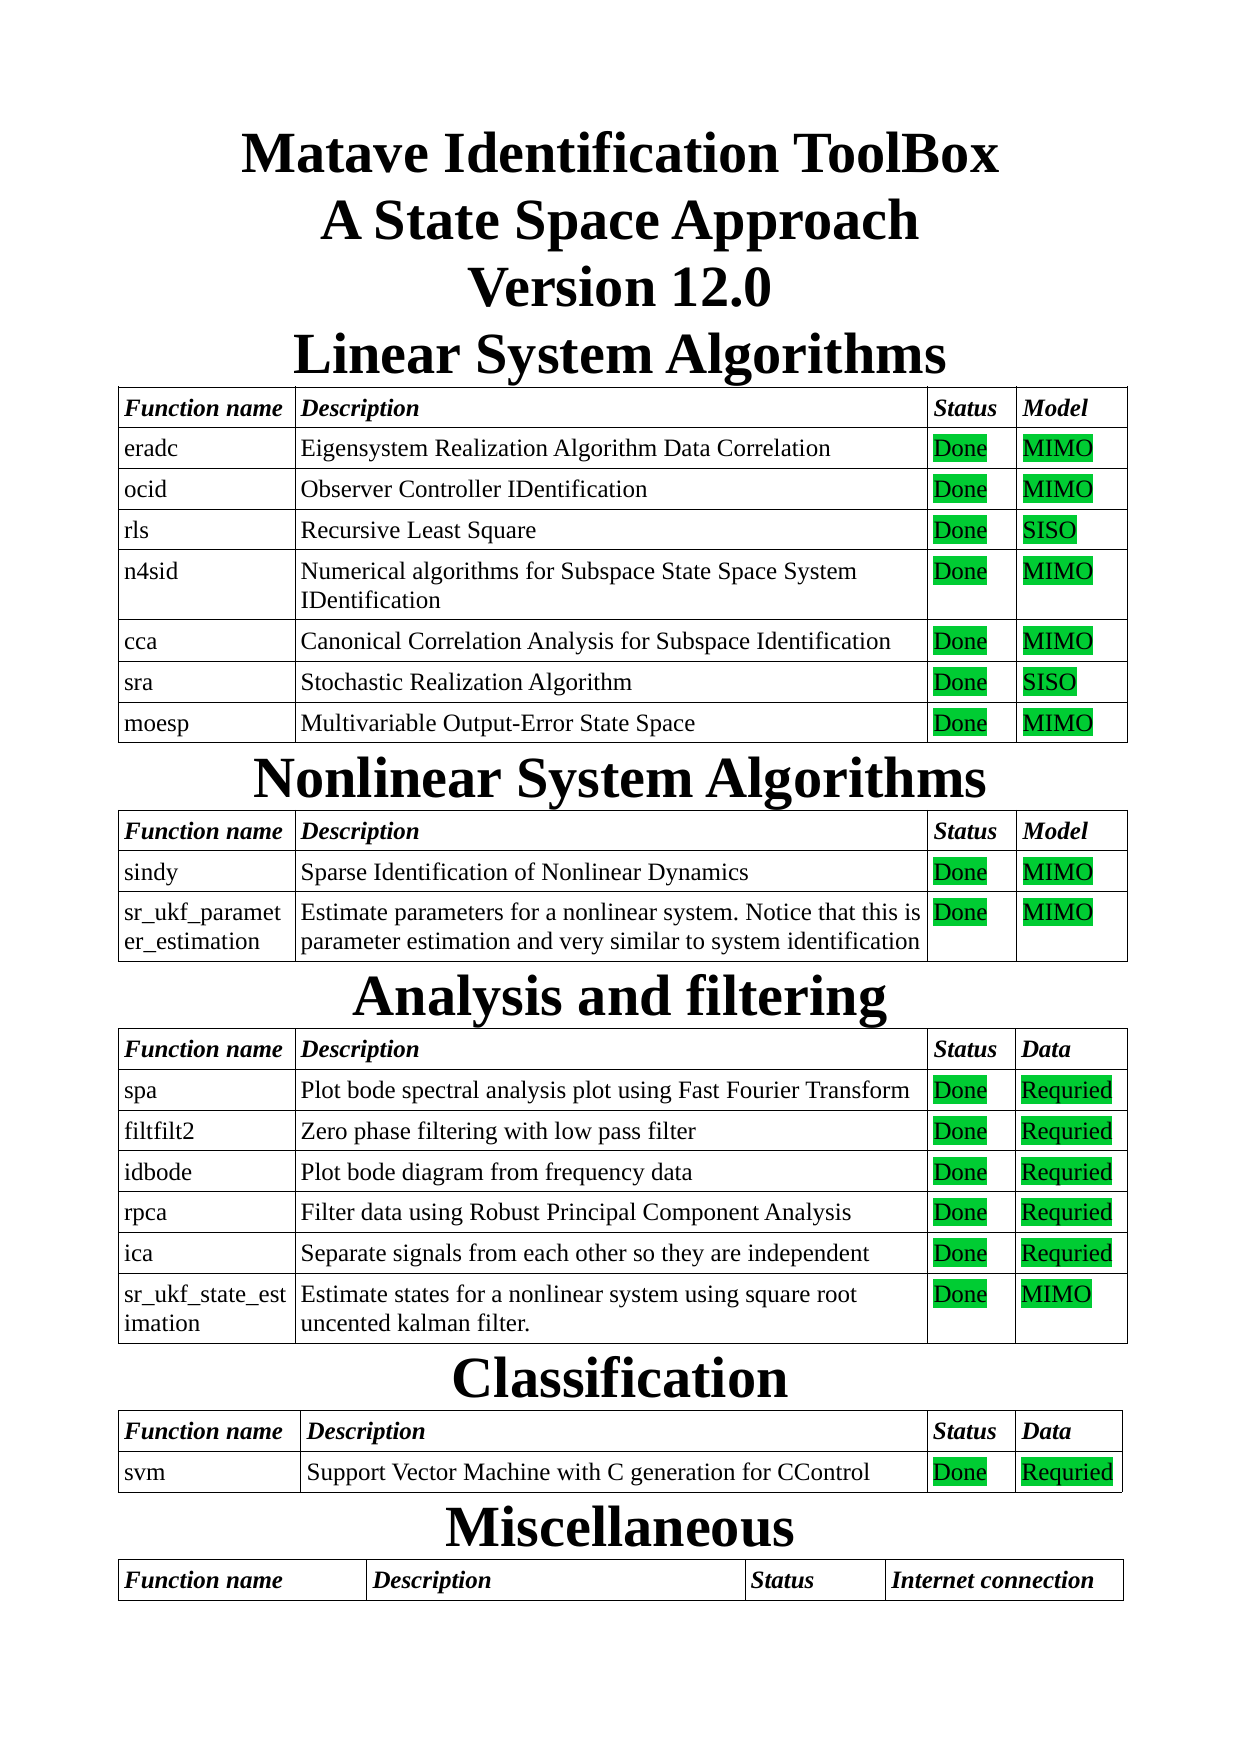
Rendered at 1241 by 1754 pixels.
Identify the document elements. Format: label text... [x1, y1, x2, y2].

table_header Description [367, 1560, 745, 1600]
table_cell Plot bode spectral analysis plot using Fast Fourier Transform [296, 1070, 927, 1110]
table_header Data [1016, 1029, 1127, 1069]
table_header Function name [119, 1560, 366, 1600]
table_cell Done [928, 892, 1016, 961]
table_cell Requried [1016, 1233, 1127, 1273]
table_cell Done [928, 469, 1016, 509]
table_cell Done [928, 1111, 1015, 1150]
table_header Status [746, 1560, 885, 1600]
table_cell Requried [1016, 1070, 1127, 1110]
table_cell Done [928, 1274, 1015, 1343]
table_cell filtfilt2 [119, 1111, 295, 1150]
table_cell Done [928, 620, 1016, 661]
table_cell MIMO [1017, 620, 1127, 661]
table_cell MIMO [1017, 428, 1127, 468]
table_cell Separate signals from each other so they are independent [296, 1233, 927, 1273]
table_cell n4sid [119, 550, 295, 619]
table_cell MIMO [1017, 469, 1127, 509]
table_header Description [296, 811, 927, 850]
subtitle Analysis and filtering [118, 962, 1122, 1028]
table_cell Filter data using Robust Principal Component Analysis [296, 1192, 927, 1232]
table_cell sra [119, 662, 295, 701]
subtitle Nonlinear System Algorithms [118, 743, 1122, 810]
table_cell Done [928, 550, 1016, 619]
table_cell svm [119, 1452, 300, 1492]
table_header Status [928, 388, 1016, 427]
table_cell Done [928, 851, 1016, 891]
table_cell sr_ukf_parameter_estimation [119, 892, 295, 961]
table_cell Estimate parameters for a nonlinear system. Notice that this is parameter estimation and very similar to system identification [296, 892, 927, 961]
table_header Status [928, 1411, 1015, 1451]
table_header Internet connection [886, 1560, 1123, 1600]
table_cell rpca [119, 1192, 295, 1232]
table_cell Done [928, 1151, 1015, 1191]
subtitle Classification [118, 1344, 1122, 1410]
table_cell Canonical Correlation Analysis for Subspace Identification [296, 620, 927, 661]
table_header Function name [119, 1029, 295, 1069]
table_header Model [1017, 388, 1127, 427]
subtitle A State Space Approach [118, 185, 1122, 252]
table_cell sindy [119, 851, 295, 891]
subtitle Matave Identification ToolBox [118, 118, 1122, 185]
table_cell Done [928, 428, 1016, 468]
table_header Function name [119, 388, 295, 427]
table_cell sr_ukf_state_estimation [119, 1274, 295, 1343]
table_header Data [1016, 1411, 1122, 1451]
table_cell eradc [119, 428, 295, 468]
table_header Status [928, 1029, 1015, 1069]
subtitle Version 12.0 [118, 252, 1122, 319]
table_cell Done [928, 703, 1016, 742]
table_header Function name [119, 811, 295, 850]
table_cell Done [928, 1192, 1015, 1232]
table_cell Eigensystem Realization Algorithm Data Correlation [296, 428, 927, 468]
table_header Status [928, 811, 1016, 850]
table_cell Done [928, 1233, 1015, 1273]
table_header Description [296, 1029, 927, 1069]
table_cell MIMO [1017, 550, 1127, 619]
table_cell Stochastic Realization Algorithm [296, 662, 927, 701]
subtitle Linear System Algorithms [118, 319, 1122, 386]
table_cell MIMO [1017, 703, 1127, 742]
table_cell spa [119, 1070, 295, 1110]
table_cell Recursive Least Square [296, 510, 927, 549]
table_cell ocid [119, 469, 295, 509]
table_cell Estimate states for a nonlinear system using square root uncented kalman filter. [296, 1274, 927, 1343]
table_cell Plot bode diagram from frequency data [296, 1151, 927, 1191]
table_header Description [301, 1411, 927, 1451]
table_cell Done [928, 1452, 1015, 1492]
table_cell rls [119, 510, 295, 549]
table_cell Done [928, 510, 1016, 549]
table_cell MIMO [1017, 851, 1127, 891]
table_cell Multivariable Output-Error State Space [296, 703, 927, 742]
table_cell SISO [1017, 662, 1127, 701]
table_cell ica [119, 1233, 295, 1273]
table_cell Sparse Identification of Nonlinear Dynamics [296, 851, 927, 891]
table_cell MIMO [1017, 892, 1127, 961]
table_cell Zero phase filtering with low pass filter [296, 1111, 927, 1150]
table_cell Observer Controller IDentification [296, 469, 927, 509]
table_cell Requried [1016, 1111, 1127, 1150]
table_cell Numerical algorithms for Subspace State Space System IDentification [296, 550, 927, 619]
table_cell Support Vector Machine with C generation for CControl [301, 1452, 927, 1492]
table_cell MIMO [1016, 1274, 1127, 1343]
subtitle Miscellaneous [118, 1493, 1122, 1559]
table_cell Requried [1016, 1452, 1122, 1492]
table_cell cca [119, 620, 295, 661]
table_cell Done [928, 662, 1016, 701]
table_cell Requried [1016, 1192, 1127, 1232]
table_header Model [1017, 811, 1127, 850]
table_cell Done [928, 1070, 1015, 1110]
table_cell moesp [119, 703, 295, 742]
table_cell SISO [1017, 510, 1127, 549]
table_header Function name [119, 1411, 300, 1451]
table_header Description [296, 388, 927, 427]
table_cell idbode [119, 1151, 295, 1191]
table_cell Requried [1016, 1151, 1127, 1191]
